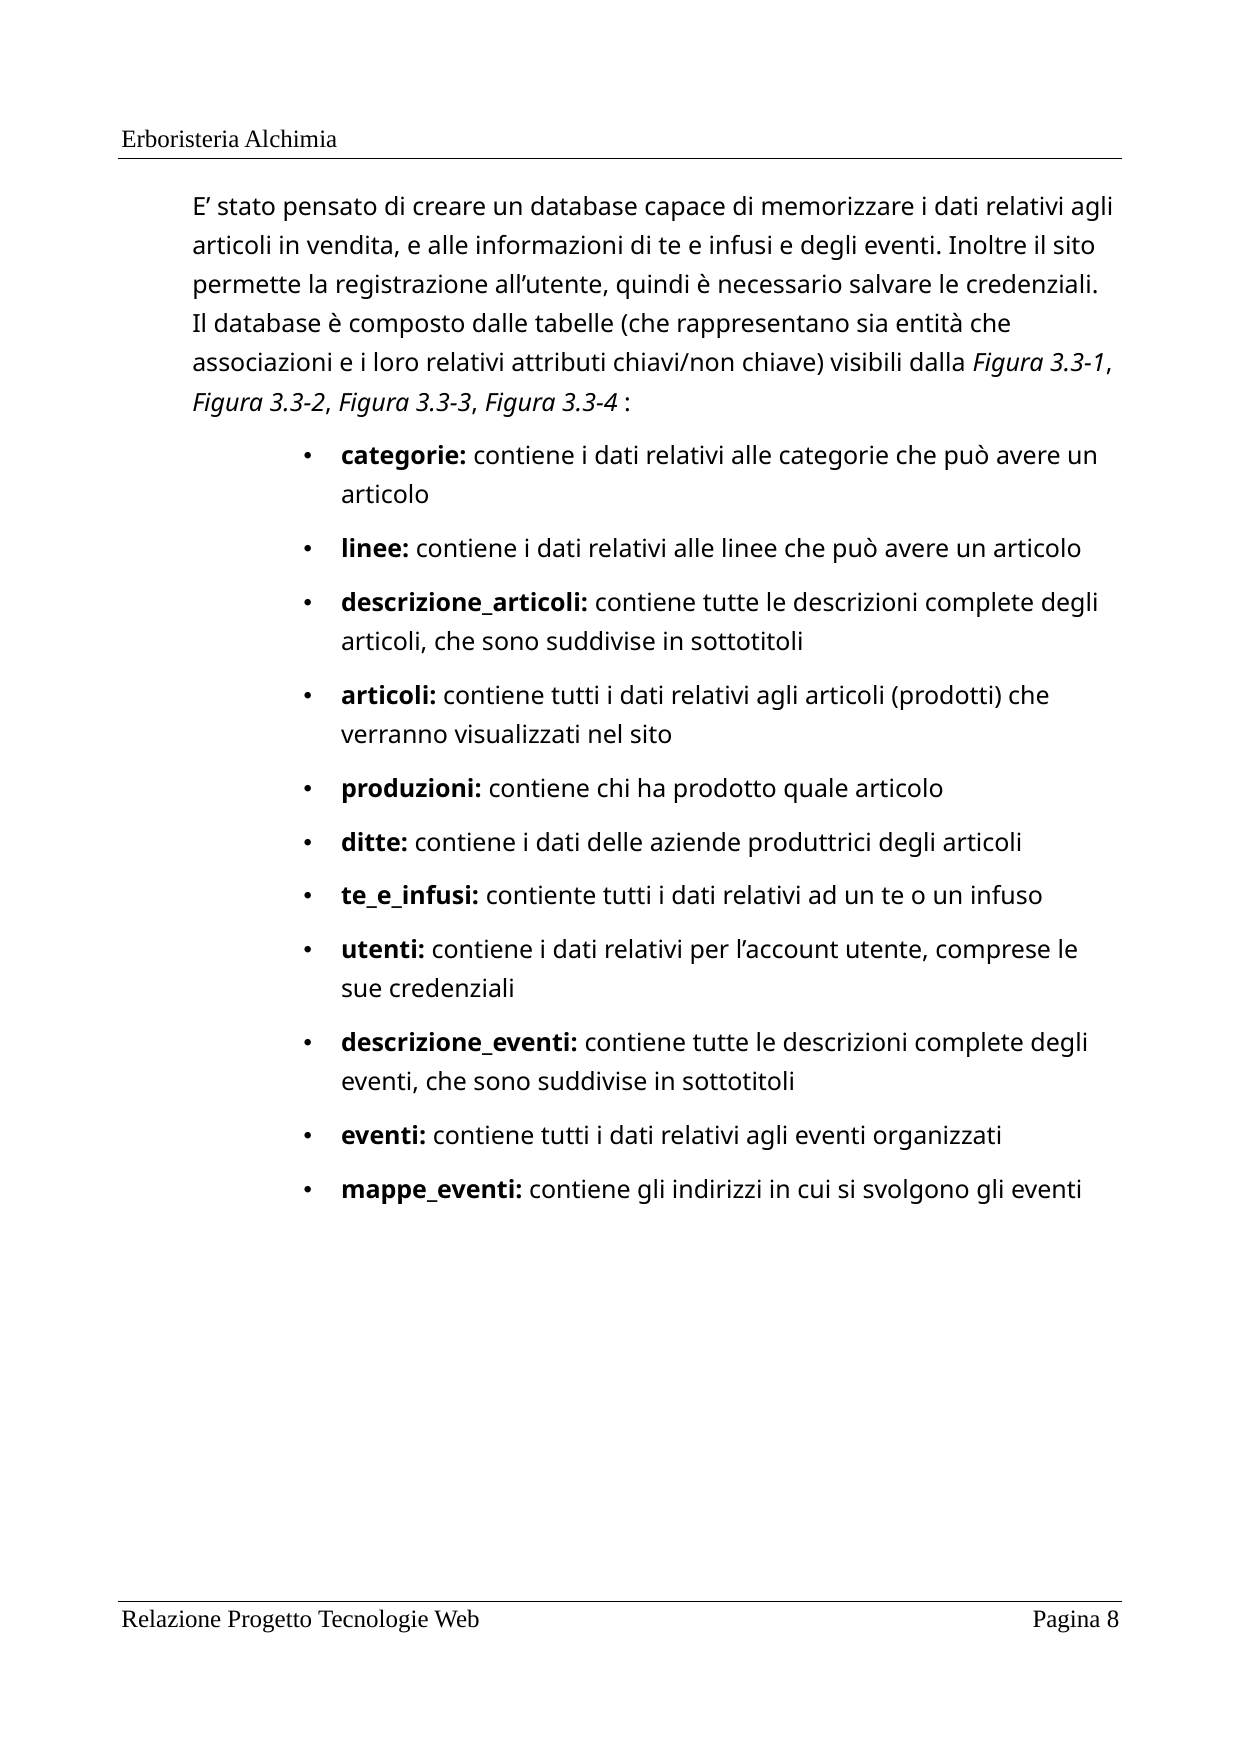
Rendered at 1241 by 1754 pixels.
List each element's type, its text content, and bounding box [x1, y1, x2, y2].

list utenti: contiene i dati relativi per l’account utente, comprese le sue credenziali [303, 932, 1122, 1005]
list categorie: contiene i dati relativi alle categorie che può avere un articolo [303, 438, 1122, 511]
list produzioni: contiene chi ha prodotto quale articolo [303, 770, 1122, 804]
list descrizione_articoli: contiene tutte le descrizioni complete degli articoli, che sono suddivise in sottotitoli [303, 584, 1122, 658]
list mappe_eventi: contiene gli indirizzi in cui si svolgono gli eventi [303, 1171, 1122, 1205]
list te_e_infusi: contiente tutti i dati relativi ad un te o un infuso [303, 878, 1122, 912]
list eventi: contiene tutti i dati relativi agli eventi organizzati [303, 1117, 1122, 1152]
list descrizione_eventi: contiene tutte le descrizioni complete degli eventi, che sono suddivise in sottotitoli [303, 1024, 1122, 1098]
list linee: contiene i dati relativi alle linee che può avere un articolo [303, 531, 1122, 565]
list ditte: contiene i dati delle aziende produttrici degli articoli [303, 824, 1122, 858]
list articoli: contiene tutti i dati relativi agli articoli (prodotti) che verranno visualizzati nel sito [303, 677, 1122, 751]
text E’ stato pensato di creare un database capace di memorizzare i dati relativi agli articoli in vendita, e alle informazioni di te e infusi e degli eventi. Inoltre il sito permette la registrazione all’utente, quindi è necessario salvare le credenziali. Il database è composto dalle tabelle (che rappresentano sia entità che associazioni e i loro relativi attributi chiavi/non chiave) visibili dalla Figura 3.3-1, Figura 3.3-2, Figura 3.3-3, Figura 3.3-4 : [192, 188, 1122, 418]
